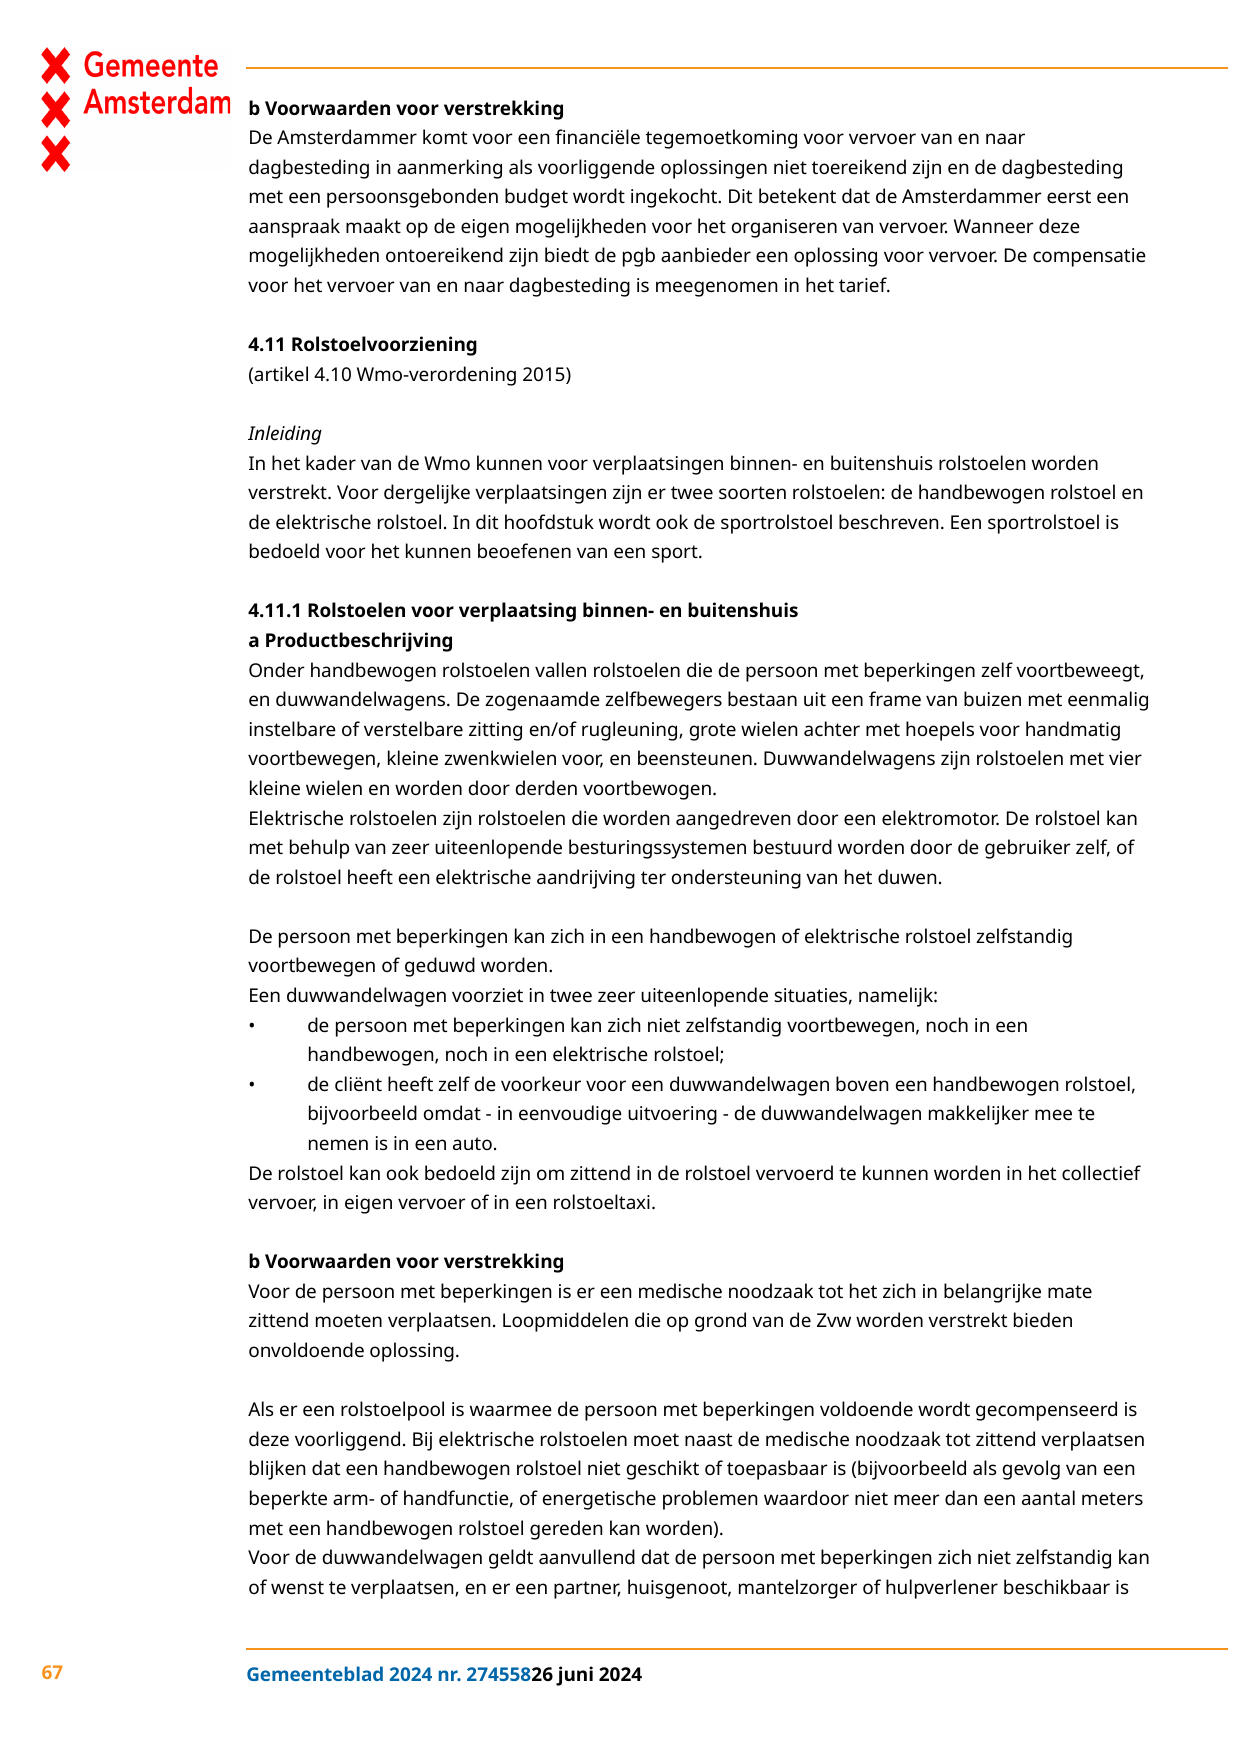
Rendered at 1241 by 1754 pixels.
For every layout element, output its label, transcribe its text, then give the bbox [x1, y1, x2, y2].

text 4.11 Rolstoelvoorziening [248, 331, 1152, 357]
list de cliënt heeft zelf de voorkeur voor een duwwandelwagen boven een handbewogen rolstoel, bijvoorbeeld omdat - in eenvoudige uitvoering - de duwwandelwagen makkelijker mee te nemen is in een auto. [248, 1071, 1152, 1156]
list de persoon met beperkingen kan zich niet zelfstandig voortbewegen, noch in een handbewogen, noch in een elektrische rolstoel; [248, 1012, 1152, 1067]
picture [41, 47, 231, 172]
text Als er een rolstoelpool is waarmee de persoon met beperkingen voldoende wordt gecompenseerd is deze voorliggend. Bij elektrische rolstoelen moet naast de medische noodzaak tot zittend verplaatsen blijken dat een handbewogen rolstoel niet geschikt of toepasbaar is (bijvoorbeeld als gevolg van een beperkte arm- of handfunctie, of energetische problemen waardoor niet meer dan een aantal meters met een handbewogen rolstoel gereden kan worden). [248, 1396, 1152, 1541]
text Voor de duwwandelwagen geldt aanvullend dat de persoon met beperkingen zich niet zelfstandig kan of wenst te verplaatsen, en er een partner, huisgenoot, mantelzorger of hulpverlener beschikbaar is [248, 1544, 1152, 1600]
text De rolstoel kan ook bedoeld zijn om zittend in de rolstoel vervoerd te kunnen worden in het collectief vervoer, in eigen vervoer of in een rolstoeltaxi. [248, 1160, 1152, 1215]
text Onder handbewogen rolstoelen vallen rolstoelen die de persoon met beperkingen zelf voortbeweegt, en duwwandelwagens. De zogenaamde zelfbewegers bestaan uit een frame van buizen met eenmalig instelbare of verstelbare zitting en/of rugleuning, grote wielen achter met hoepels voor handmatig voortbewegen, kleine zwenkwielen voor, en beensteunen. Duwwandelwagens zijn rolstoelen met vier kleine wielen en worden door derden voortbewogen. [248, 657, 1152, 801]
text Inleiding [248, 420, 1152, 446]
text De Amsterdammer komt voor een financiële tegemoetkoming voor vervoer van en naar dagbesteding in aanmerking als voorliggende oplossingen niet toereikend zijn en de dagbesteding met een persoonsgebonden budget wordt ingekocht. Dit betekent dat de Amsterdammer eerst een aanspraak maakt op de eigen mogelijkheden voor het organiseren van vervoer. Wanneer deze mogelijkheden ontoereikend zijn biedt de pgb aanbieder een oplossing voor vervoer. De compensatie voor het vervoer van en naar dagbesteding is meegenomen in het tarief. [248, 124, 1152, 298]
text 4.11.1 Rolstoelen voor verplaatsing binnen- en buitenshuis [248, 598, 1152, 623]
text b Voorwaarden voor verstrekking [248, 95, 1152, 121]
text Een duwwandelwagen voorziet in twee zeer uiteenlopende situaties, namelijk: [248, 982, 1152, 1008]
text De persoon met beperkingen kan zich in een handbewogen of elektrische rolstoel zelfstandig voortbewegen of geduwd worden. [248, 923, 1152, 978]
text (artikel 4.10 Wmo-verordening 2015) [248, 361, 1152, 387]
text Elektrische rolstoelen zijn rolstoelen die worden aangedreven door een elektromotor. De rolstoel kan met behulp van zeer uiteenlopende besturingssystemen bestuurd worden door de gebruiker zelf, of de rolstoel heeft een elektrische aandrijving ter ondersteuning van het duwen. [248, 805, 1152, 890]
text In het kader van de Wmo kunnen voor verplaatsingen binnen- en buitenshuis rolstoelen worden verstrekt. Voor dergelijke verplaatsingen zijn er twee soorten rolstoelen: de handbewogen rolstoel en de elektrische rolstoel. In dit hoofdstuk wordt ook de sportrolstoel beschreven. Een sportrolstoel is bedoeld voor het kunnen beoefenen van een sport. [248, 450, 1152, 564]
text Voor de persoon met beperkingen is er een medische noodzaak tot het zich in belangrijke mate zittend moeten verplaatsen. Loopmiddelen die op grond van de Zvw worden verstrekt bieden onvoldoende oplossing. [248, 1278, 1152, 1363]
text b Voorwaarden voor verstrekking [248, 1248, 1152, 1274]
text a Productbeschrijving [248, 627, 1152, 653]
